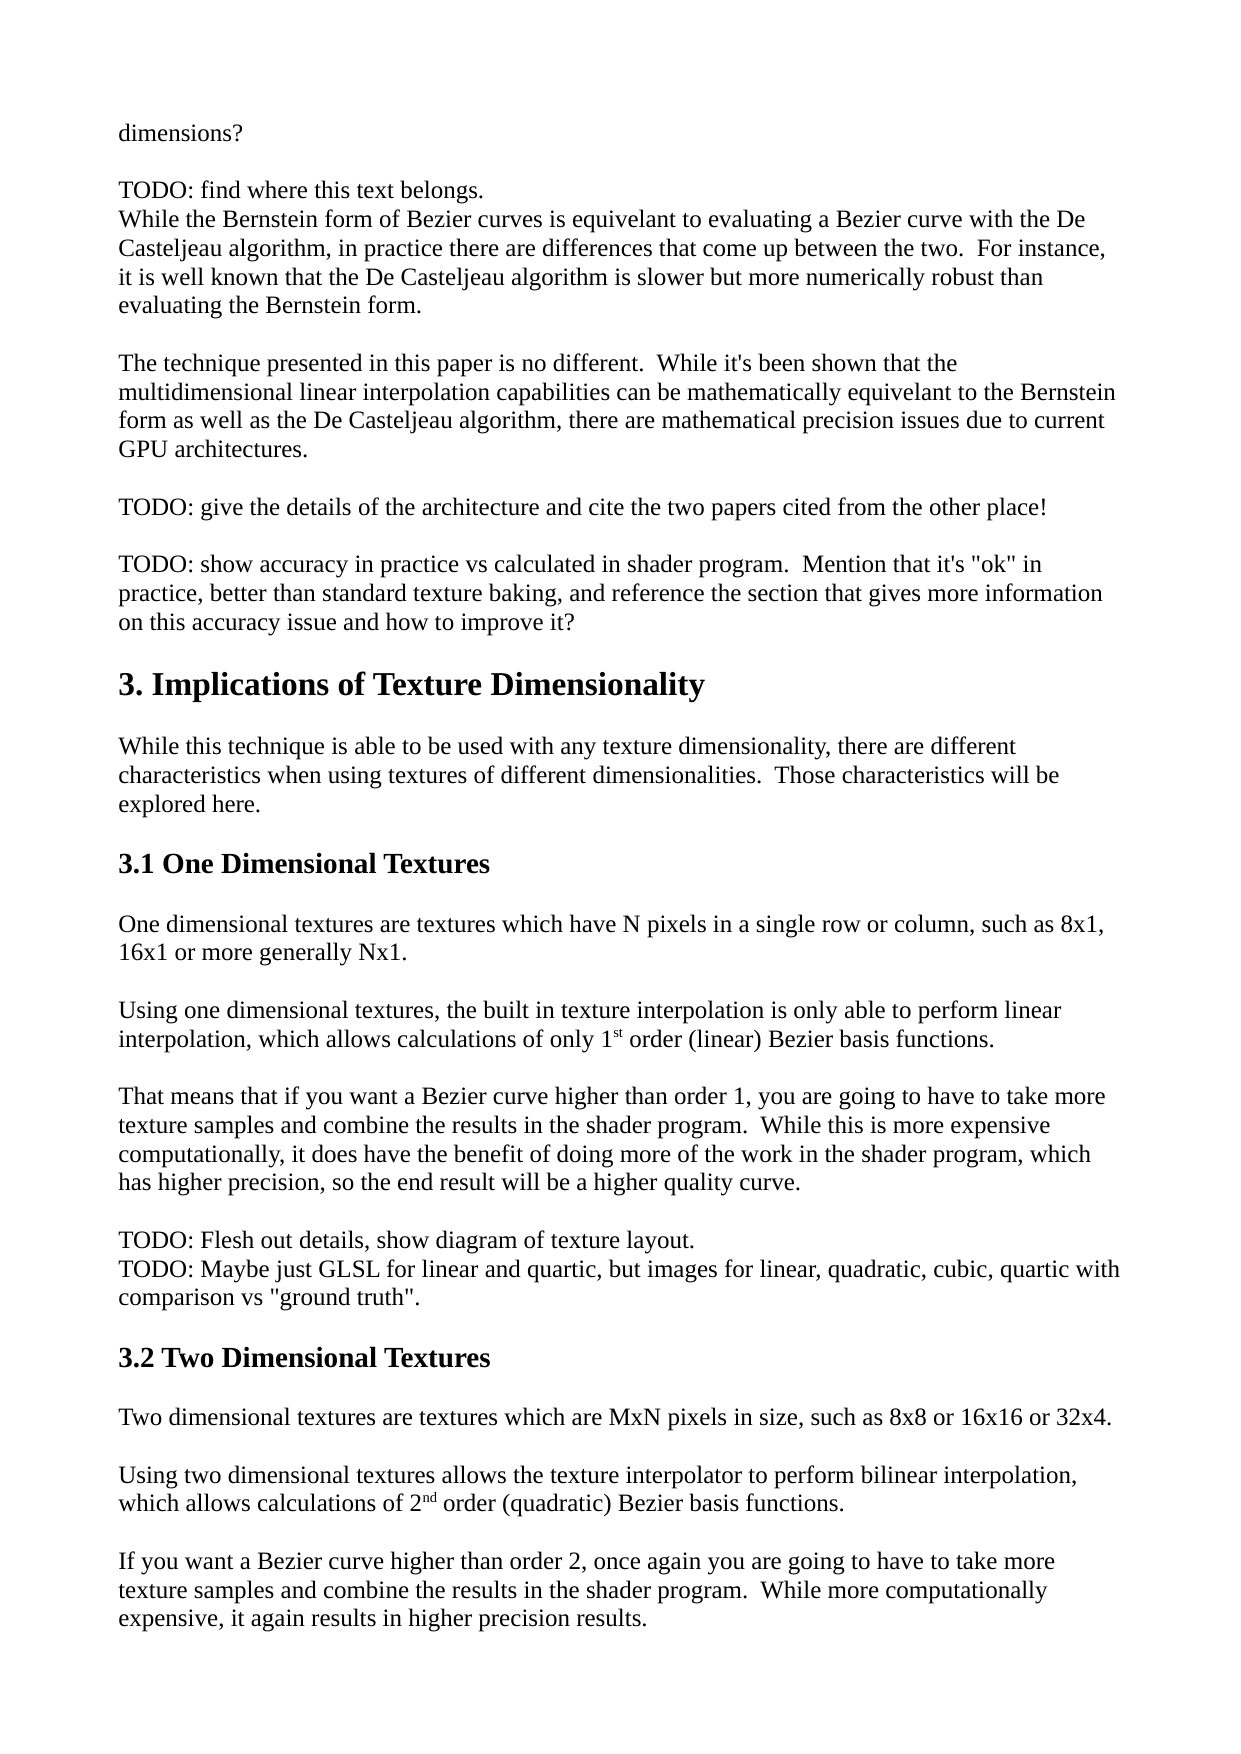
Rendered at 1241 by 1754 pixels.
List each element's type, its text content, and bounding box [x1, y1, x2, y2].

text TODO: give the details of the architecture and cite the two papers cited from the other place! [118, 492, 1122, 521]
text The technique presented in this paper is no different. While it's been shown that the multidimensional linear interpolation capabilities can be mathematically equivelant to the Bernstein form as well as the De Casteljeau algorithm, there are mathematical precision issues due to current GPU architectures. [118, 348, 1122, 463]
text While this technique is able to be used with any texture dimensionality, there are different characteristics when using textures of different dimensionalities. Those characteristics will be explored here. [118, 731, 1122, 818]
text TODO: Maybe just GLSL for linear and quartic, but images for linear, quadratic, cubic, quartic with comparison vs "ground truth". [118, 1254, 1122, 1311]
text 3.2 Two Dimensional Textures [118, 1340, 1122, 1373]
text 3.1 One Dimensional Textures [118, 846, 1122, 880]
text One dimensional textures are textures which have N pixels in a single row or column, such as 8x1, 16x1 or more generally Nx1. [118, 909, 1122, 966]
text TODO: show accuracy in practice vs calculated in shader program. Mention that it's "ok" in practice, better than standard texture baking, and reference the section that gives more information on this accuracy issue and how to improve it? [118, 549, 1122, 636]
text Using one dimensional textures, the built in texture interpolation is only able to perform linear interpolation, which allows calculations of only 1st order (linear) Bezier basis functions. [118, 995, 1122, 1052]
text TODO: find where this text belongs. [118, 176, 1122, 204]
text dimensions? [118, 118, 1122, 147]
text While the Bernstein form of Bezier curves is equivelant to evaluating a Bezier curve with the De Casteljeau algorithm, in practice there are differences that come up between the two. For instance, it is well known that the De Casteljeau algorithm is slower but more numerically robust than evaluating the Bernstein form. [118, 204, 1122, 319]
text If you want a Bezier curve higher than order 2, once again you are going to have to take more texture samples and combine the results in the shader program. While more computationally expensive, it again results in higher precision results. [118, 1546, 1122, 1632]
text Two dimensional textures are textures which are MxN pixels in size, such as 8x8 or 16x16 or 32x4. [118, 1402, 1122, 1431]
text 3. Implications of Texture Dimensionality [118, 664, 1122, 703]
text That means that if you want a Bezier curve higher than order 1, you are going to have to take more texture samples and combine the results in the shader program. While this is more expensive computationally, it does have the benefit of doing more of the work in the shader program, which has higher precision, so the end result will be a higher quality curve. [118, 1081, 1122, 1196]
text Using two dimensional textures allows the texture interpolator to perform bilinear interpolation, which allows calculations of 2nd order (quadratic) Bezier basis functions. [118, 1460, 1122, 1517]
text TODO: Flesh out details, show diagram of texture layout. [118, 1225, 1122, 1254]
